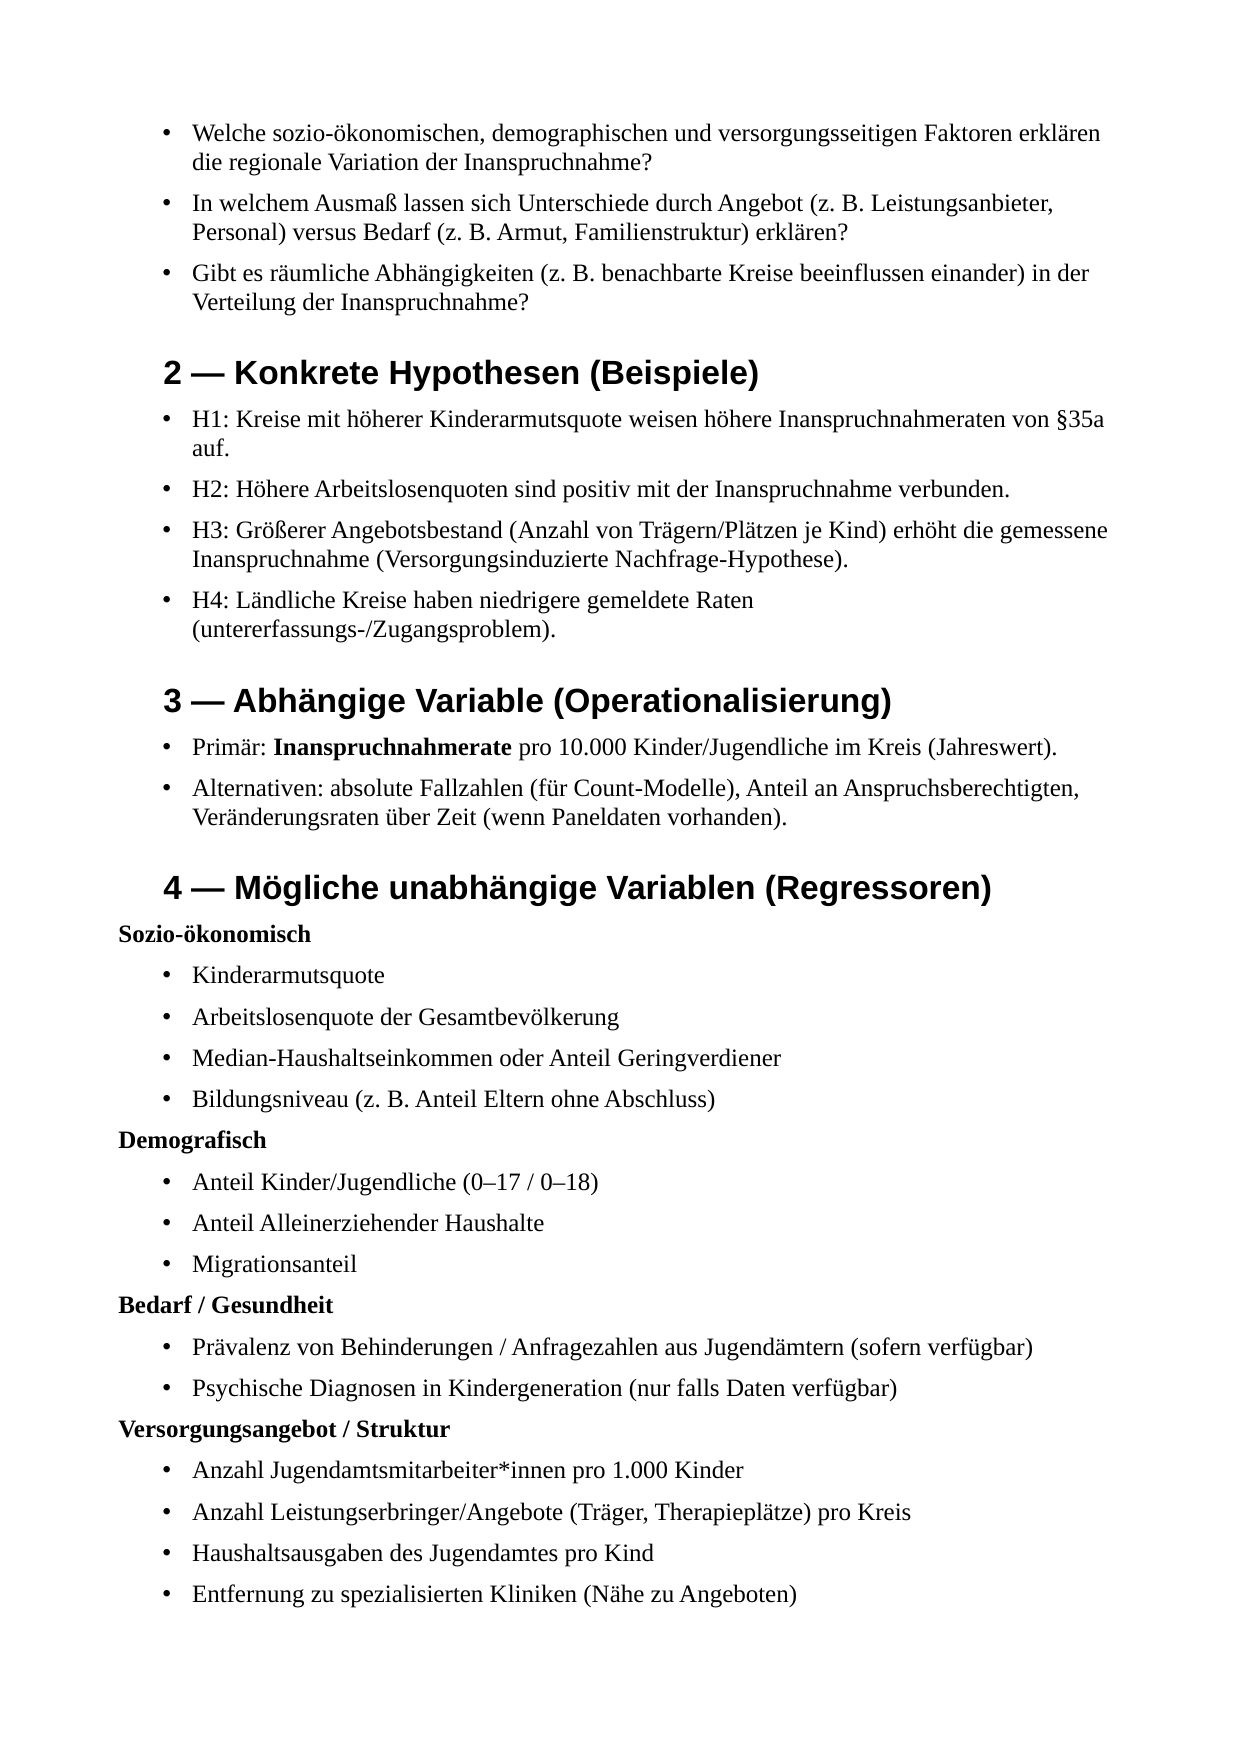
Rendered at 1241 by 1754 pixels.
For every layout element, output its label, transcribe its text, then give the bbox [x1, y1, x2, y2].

subtitle 3 — Abhängige Variable (Operationalisierung) [118, 681, 1122, 719]
subtitle 2 — Konkrete Hypothesen (Beispiele) [118, 353, 1122, 392]
text Bedarf / Gesundheit [118, 1290, 1122, 1319]
list In welchem Ausmaß lassen sich Unterschiede durch Angebot (z. B. Leistungsanbieter, Personal) versus Bedarf (z. B. Armut, Familienstruktur) erklären? [162, 188, 1122, 246]
list H3: Größerer Angebotsbestand (Anzahl von Trägern/Plätzen je Kind) erhöht die gemessene Inanspruchnahme (Versorgungsinduzierte Nachfrage-Hypothese). [162, 516, 1122, 573]
list Migrationsanteil [162, 1249, 1122, 1278]
list Bildungsniveau (z. B. Anteil Eltern ohne Abschluss) [162, 1084, 1122, 1113]
list Entfernung zu spezialisierten Kliniken (Nähe zu Angeboten) [162, 1579, 1122, 1608]
text Demografisch [118, 1125, 1122, 1154]
list Anteil Kinder/Jugendliche (0–17 / 0–18) [162, 1167, 1122, 1195]
list H1: Kreise mit höherer Kinderarmutsquote weisen höhere Inanspruchnahmeraten von §35a auf. [162, 404, 1122, 462]
list Median-Haushaltseinkommen oder Anteil Geringverdiener [162, 1043, 1122, 1072]
list Kinderarmutsquote [162, 960, 1122, 989]
list H2: Höhere Arbeitslosenquoten sind positiv mit der Inanspruchnahme verbunden. [162, 474, 1122, 503]
text Versorgungsangebot / Struktur [118, 1414, 1122, 1443]
list Anzahl Leistungserbringer/Angebote (Träger, Therapieplätze) pro Kreis [162, 1497, 1122, 1525]
list Welche sozio-ökonomischen, demographischen und versorgungsseitigen Faktoren erklären die regionale Variation der Inanspruchnahme? [162, 118, 1122, 176]
list Prävalenz von Behinderungen / Anfragezahlen aus Jugendämtern (sofern verfügbar) [162, 1332, 1122, 1360]
list Anteil Alleinerziehender Haushalte [162, 1208, 1122, 1237]
list Haushaltsausgaben des Jugendamtes pro Kind [162, 1538, 1122, 1567]
text Sozio-ökonomisch [118, 919, 1122, 948]
list Arbeitslosenquote der Gesamtbevölkerung [162, 1002, 1122, 1030]
list H4: Ländliche Kreise haben niedrigere gemeldete Raten (untererfassungs-/Zugangsproblem). [162, 586, 1122, 643]
list Alternativen: absolute Fallzahlen (für Count-Modelle), Anteil an Anspruchsberechtigten, Veränderungsraten über Zeit (wenn Paneldaten vorhanden). [162, 773, 1122, 830]
list Gibt es räumliche Abhängigkeiten (z. B. benachbarte Kreise beeinflussen einander) in der Verteilung der Inanspruchnahme? [162, 258, 1122, 316]
list Primär: Inanspruchnahmerate pro 10.000 Kinder/Jugendliche im Kreis (Jahreswert). [162, 732, 1122, 760]
list Psychische Diagnosen in Kindergeneration (nur falls Daten verfügbar) [162, 1373, 1122, 1402]
list Anzahl Jugendamtsmitarbeiter*innen pro 1.000 Kinder [162, 1455, 1122, 1484]
subtitle 4 — Mögliche unabhängige Variablen (Regressoren) [118, 868, 1122, 907]
